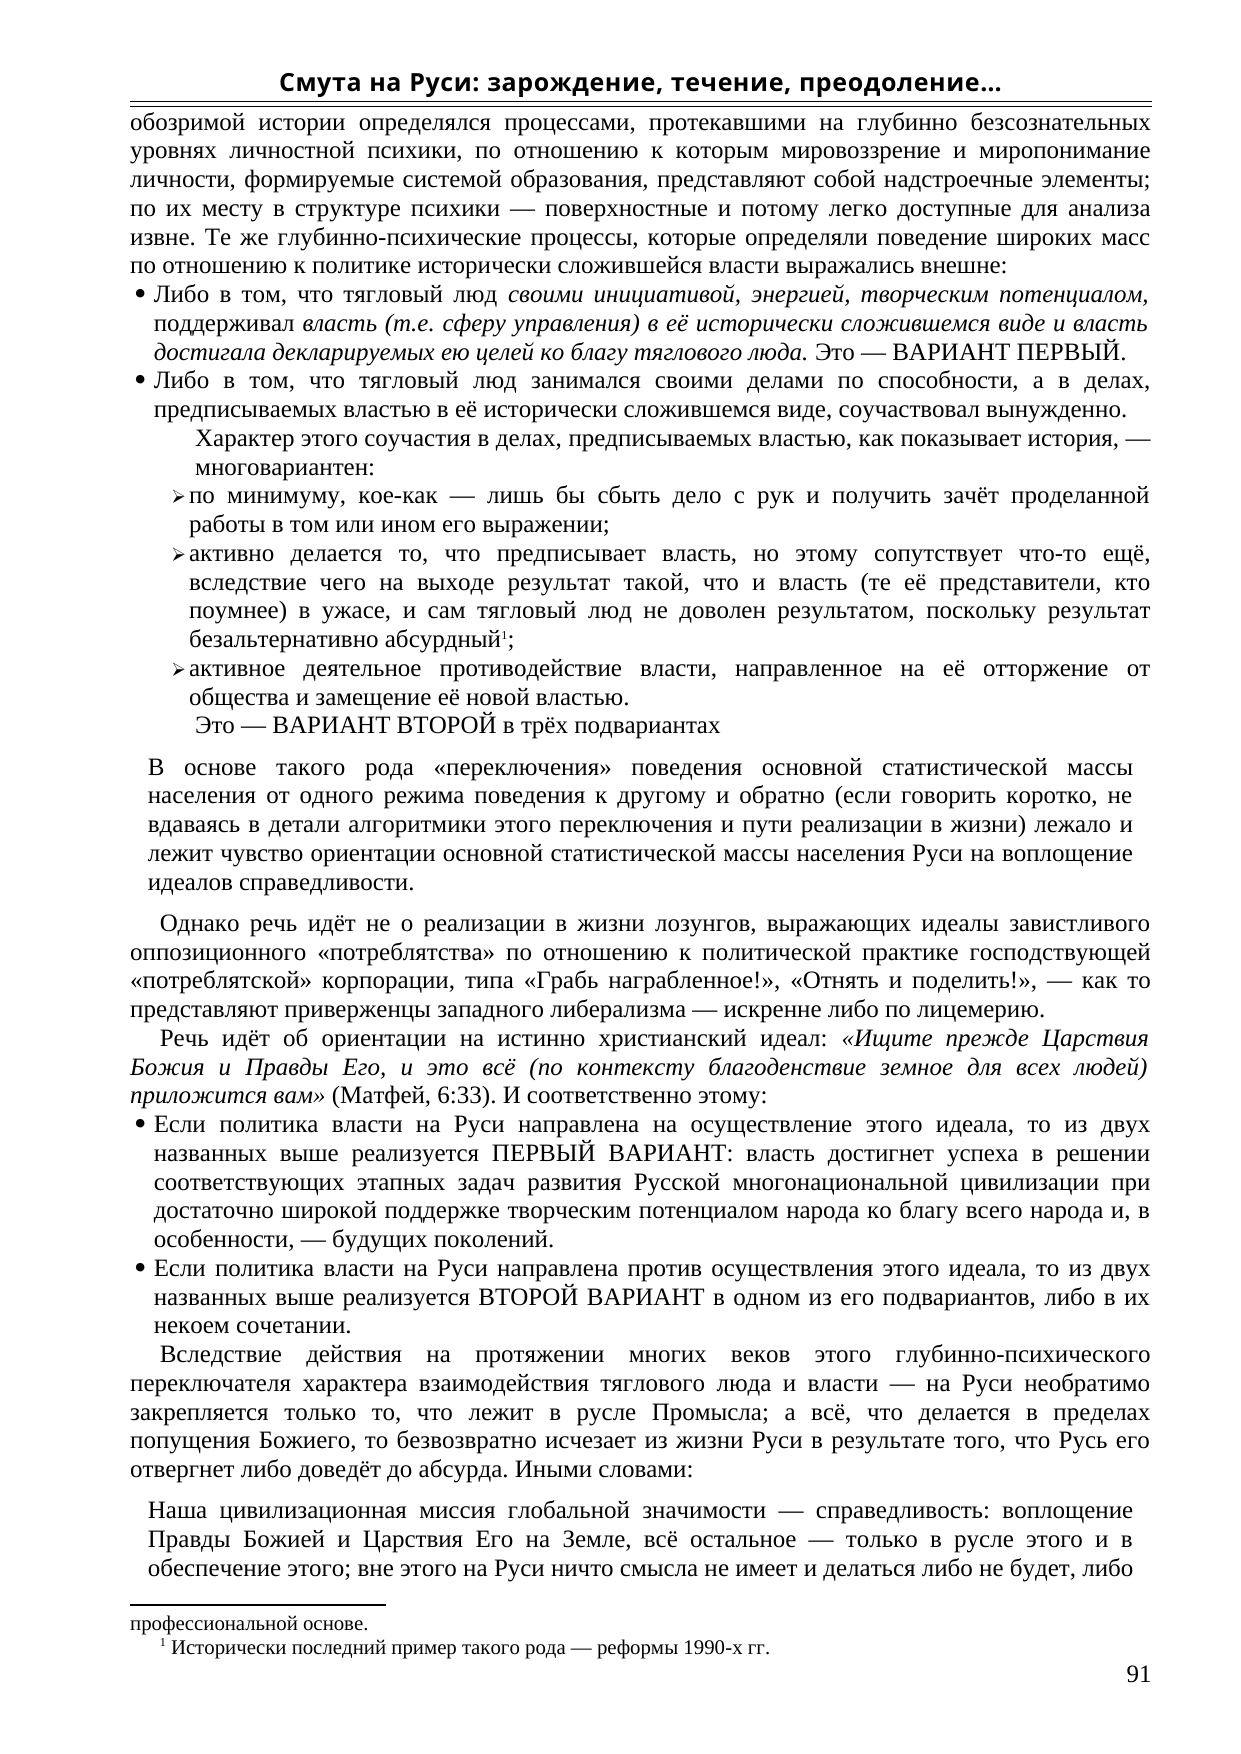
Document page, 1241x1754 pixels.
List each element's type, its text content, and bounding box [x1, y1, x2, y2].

list Характер этого соучастия в делах, предписываемых властью, как показывает история, — многовариантен: [177, 423, 1152, 480]
list активно делается то, что предписывает власть, но этому сопутствует что-то ещё, вследствие чего на выходе результат такой, что и власть (те её представители, кто поумнее) в ужасе, и сам тягловый люд не доволен результатом, поскольку результат безальтернативно абсурдный; [171, 538, 1152, 653]
list Это — ВАРИАНТ ВТОРОЙ в трёх подвариантах [177, 710, 1152, 739]
list Либо в том, что тягловый люд своими инициативой, энергией, творческим потенциалом, поддерживал власть (т.е. сферу управления) в её исторически сложившемся виде и власть достигала декларируемых ею целей ко благу тяглового люда. Это — ВАРИАНТ ПЕРВЫЙ. [136, 279, 1152, 365]
text Вследствие действия на протяжении многих веков этого глубинно-психического переключателя характера взаимодействия тяглового люда и власти — на Руси необратимо закрепляется только то, что лежит в русле Промысла; а всё, что делается в пределах попущения Божиего, то безвозвратно исчезает из жизни Руси в результате того, что Русь его отвергнет либо доведёт до абсурда. Иными словами: [130, 1339, 1152, 1483]
text обозримой истории определялся процессами, протекавшими на глубинно безсознательных уровнях личностной психики, по отношению к которым мировоззрение и миропонимание личности, формируемые системой образования, представляют собой надстроечные элементы; по их месту в структуре психики — поверхностные и потому легко доступные для анализа извне. Те же глубинно-психические процессы, которые определяли поведение широких масс по отношению к политике исторически сложившейся власти выражались внешне: [130, 107, 1152, 279]
text Наша цивилизационная миссия глобальной значимости — справедливость: воплощение Правды Божией и Царствия Его на Земле, всё остальное — только в русле этого и в обеспечение этого; вне этого на Руси ничто смысла не имеет и делаться либо не будет, либо [148, 1495, 1134, 1582]
list Если политика власти на Руси направлена против осуществления этого идеала, то из двух названных выше реализуется ВТОРОЙ ВАРИАНТ в одном из его подвариантов, либо в их некоем сочетании. [136, 1253, 1152, 1339]
text Речь идёт об ориентации на истинно христианский идеал: «Ищите прежде Царствия Божия и Правды Его, и это всё (по контексту благоденствие земное для всех людей) приложится вам» (Матфей, 6:33). И соответственно этому: [130, 1023, 1152, 1109]
text профессиональной основе. [130, 1611, 1152, 1635]
list активное деятельное противодействие власти, направленное на её отторжение от общества и замещение её новой властью. [171, 653, 1152, 710]
list Если политика власти на Руси направлена на осуществление этого идеала, то из двух названных выше реализуется ПЕРВЫЙ ВАРИАНТ: власть достигнет успеха в решении соответствующих этапных задач развития Русской многонациональной цивилизации при достаточно широкой поддержке творческим потенциалом народа ко благу всего народа и, в особенности, — будущих поколений. [136, 1109, 1152, 1253]
list Либо в том, что тягловый люд занимался своими делами по способности, а в делах, предписываемых властью в её исторически сложившемся виде, соучаствовал вынужденно. [136, 365, 1152, 423]
list по минимуму, кое-как — лишь бы сбыть дело с рук и получить зачёт проделанной работы в том или ином его выражении; [171, 480, 1152, 538]
text Однако речь идёт не о реализации в жизни лозунгов, выражающих идеалы завистливого оппозиционного «потреблятства» по отношению к политической практике господствующей «потреблятской» корпорации, типа «Грабь награбленное!», «Отнять и поделить!», — как то представляют приверженцы западного либерализма — искренне либо по лицемерию. [130, 908, 1152, 1023]
text В основе такого рода «переключения» поведения основной статистической массы населения от одного режима поведения к другому и обратно (если говорить коротко, не вдаваясь в детали алгоритмики этого переключения и пути реализации в жизни) лежало и лежит чувство ориентации основной статистической массы населения Руси на воплощение идеалов справедливости. [148, 752, 1134, 895]
list Исторически последний пример такого рода — реформы 1990‑х гг. [130, 1635, 1152, 1659]
